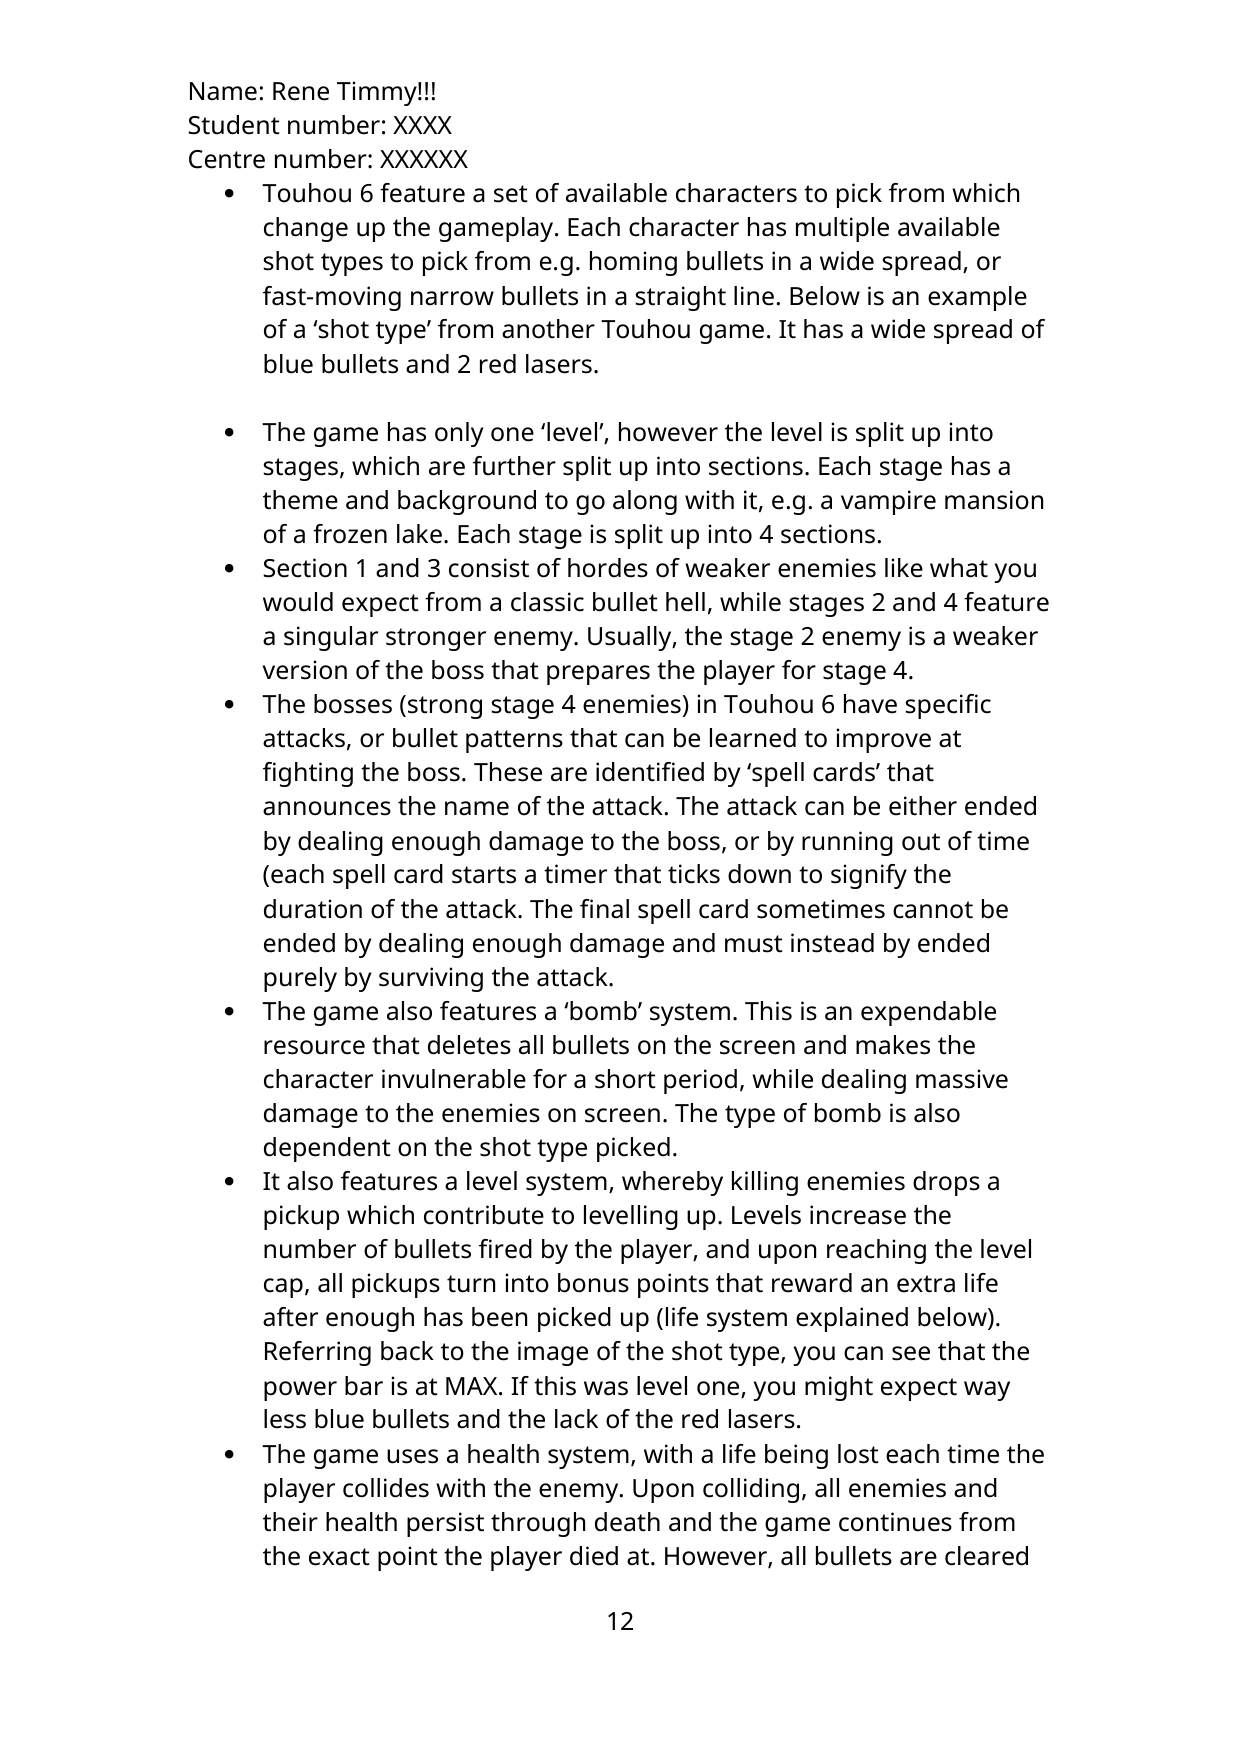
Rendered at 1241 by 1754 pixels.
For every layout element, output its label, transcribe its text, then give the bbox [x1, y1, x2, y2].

list The game uses a health system, with a life being lost each time the player collides with the enemy. Upon colliding, all enemies and their health persist through death and the game continues from the exact point the player died at. However, all bullets are cleared [225, 1436, 1053, 1572]
list Section 1 and 3 consist of hordes of weaker enemies like what you would expect from a classic bullet hell, while stages 2 and 4 feature a singular stronger enemy. Usually, the stage 2 enemy is a weaker version of the boss that prepares the player for stage 4. [225, 551, 1053, 687]
list It also features a level system, whereby killing enemies drops a pickup which contribute to levelling up. Levels increase the number of bullets fired by the player, and upon reaching the level cap, all pickups turn into bonus points that reward an extra life after enough has been picked up (life system explained below). Referring back to the image of the shot type, you can see that the power bar is at MAX. If this was level one, you might expect way less blue bullets and the lack of the red lasers. [225, 1164, 1053, 1436]
list The game has only one ‘level’, however the level is split up into stages, which are further split up into sections. Each stage has a theme and background to go along with it, e.g. a vampire mansion of a frozen lake. Each stage is split up into 4 sections. [225, 414, 1053, 551]
list The game also features a ‘bomb’ system. This is an expendable resource that deletes all bullets on the screen and makes the character invulnerable for a short period, while dealing massive damage to the enemies on screen. The type of bomb is also dependent on the shot type picked. [225, 993, 1053, 1164]
list The bosses (strong stage 4 enemies) in Touhou 6 have specific attacks, or bullet patterns that can be learned to improve at fighting the boss. These are identified by ‘spell cards’ that announces the name of the attack. The attack can be either ended by dealing enough damage to the boss, or by running out of time (each spell card starts a timer that ticks down to signify the duration of the attack. The final spell card sometimes cannot be ended by dealing enough damage and must instead by ended purely by surviving the attack. [225, 687, 1053, 993]
list Touhou 6 feature a set of available characters to pick from which change up the gameplay. Each character has multiple available shot types to pick from e.g. homing bullets in a wide spread, or fast-moving narrow bullets in a straight line. Below is an example of a ‘shot type’ from another Touhou game. It has a wide spread of blue bullets and 2 red lasers. [225, 176, 1053, 380]
